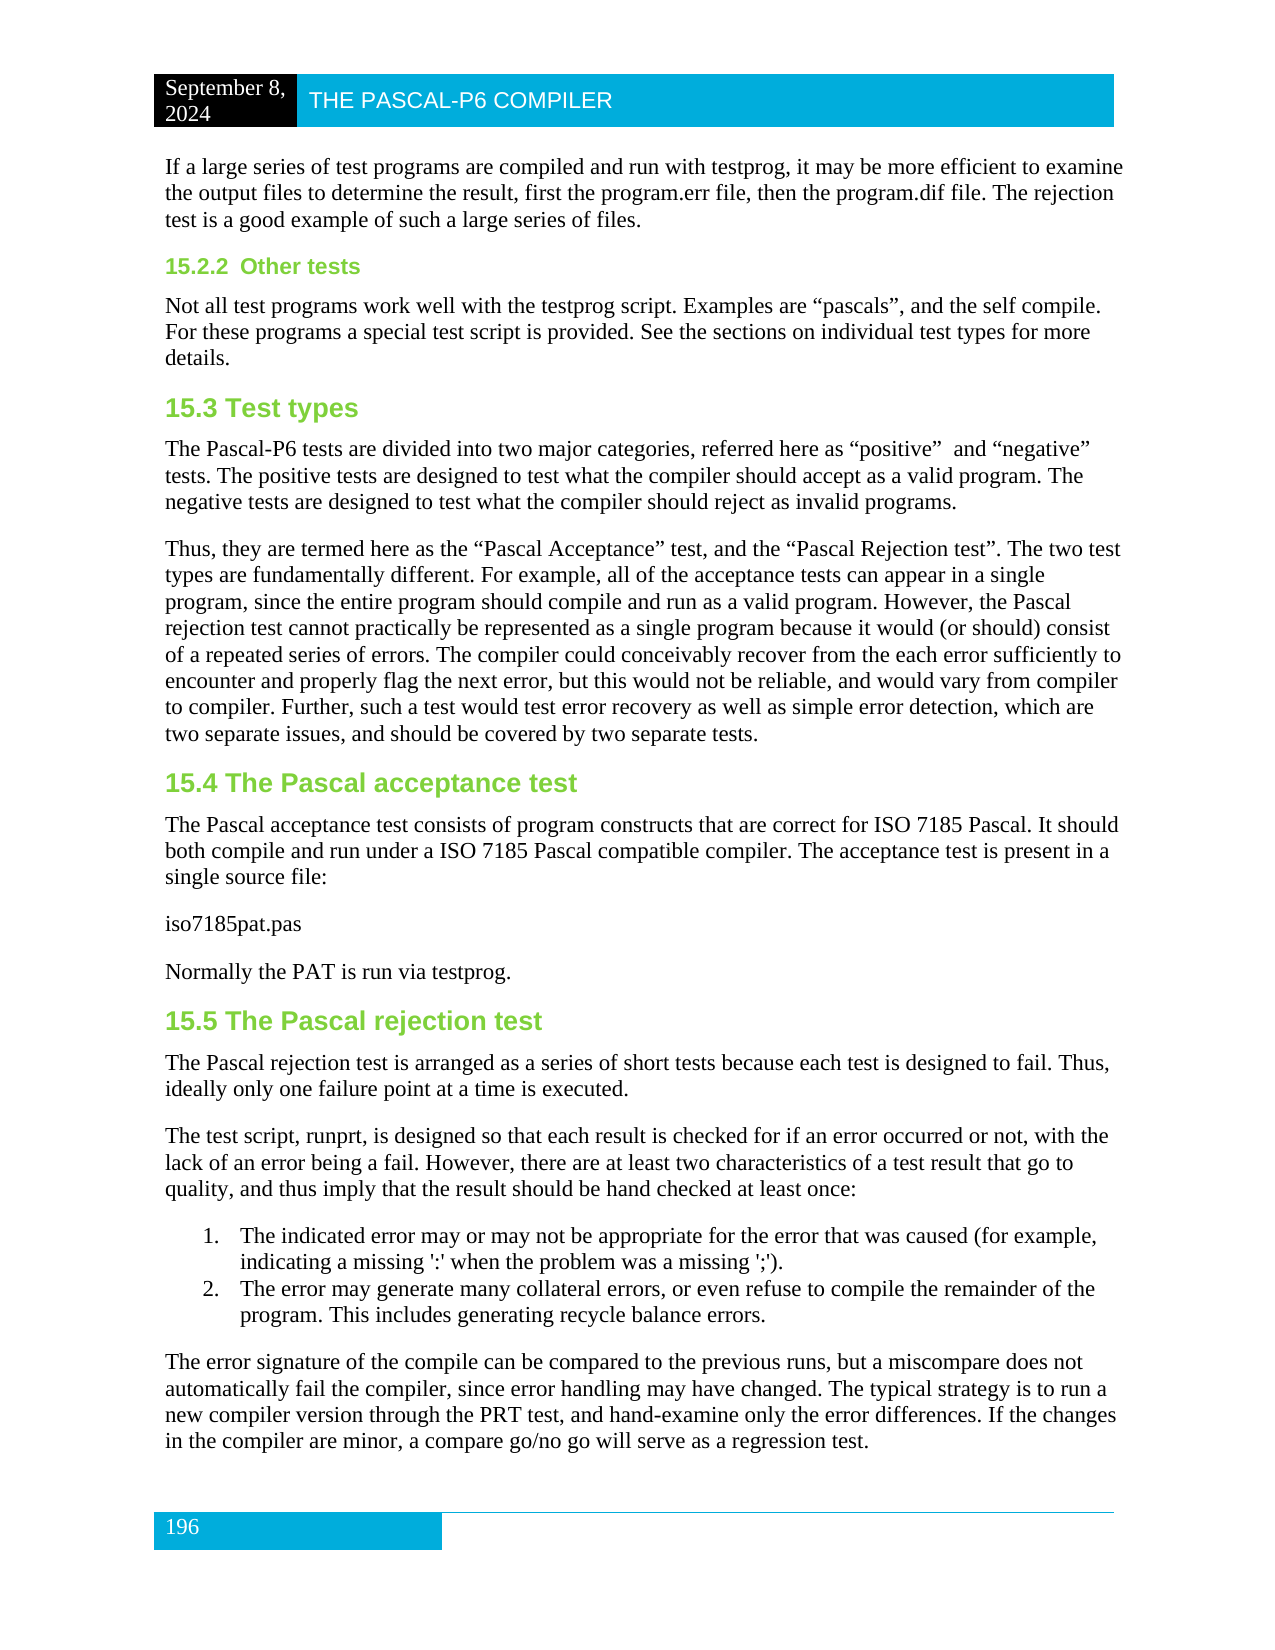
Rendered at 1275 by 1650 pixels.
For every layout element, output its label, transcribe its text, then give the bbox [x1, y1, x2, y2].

text iso7185pat.pas [165, 911, 1125, 937]
text Thus, they are termed here as the “Pascal Acceptance” test, and the “Pascal Rejection test”. The two test types are fundamentally different. For example, all of the acceptance tests can appear in a single program, since the entire program should compile and run as a valid program. However, the Pascal rejection test cannot practically be represented as a single program because it would (or should) consist of a repeated series of errors. The compiler could conceivably recover from the each error sufficiently to encounter and properly flag the next error, but this would not be reliable, and would vary from compiler to compiler. Further, such a test would test error recovery as well as simple error detection, which are two separate issues, and should be covered by two separate tests. [165, 535, 1125, 746]
list The error may generate many collateral errors, or even refuse to compile the remainder of the program. This includes generating recycle balance errors. [202, 1275, 1125, 1327]
list The indicated error may or may not be appropriate for the error that was caused (for example, indicating a missing ':' when the problem was a missing ';'). [202, 1222, 1125, 1275]
text The Pascal acceptance test consists of program constructs that are correct for ISO 7185 Pascal. It should both compile and run under a ISO 7185 Pascal compatible compiler. The acceptance test is present in a single source file: [165, 811, 1125, 890]
text If a large series of test programs are compiled and run with testprog, it may be more efficient to examine the output files to determine the result, first the program.err file, then the program.dif file. The rejection test is a good example of such a large series of files. [165, 153, 1125, 232]
text The error signature of the compile can be compared to the previous runs, but a miscompare does not automatically fail the compiler, since error handling may have changed. The typical strategy is to run a new compiler version through the PRT test, and hand-examine only the error differences. If the changes in the compiler are minor, a compare go/no go will serve as a regression test. [165, 1348, 1125, 1454]
text The Pascal-P6 tests are divided into two major categories, referred here as “positive” and “negative” tests. The positive tests are designed to test what the compiler should accept as a valid program. The negative tests are designed to test what the compiler should reject as invalid programs. [165, 435, 1125, 514]
text Not all test programs work well with the testprog script. Examples are “pascals”, and the self compile. For these programs a special test script is provided. See the sections on individual test types for more details. [165, 292, 1125, 371]
subtitle The Pascal acceptance test [165, 767, 1125, 798]
text The Pascal rejection test is arranged as a series of short tests because each test is designed to fail. Thus, ideally only one failure point at a time is executed. [165, 1049, 1125, 1101]
text Normally the PAT is run via testprog. [165, 958, 1125, 984]
text The test script, runprt, is designed so that each result is checked for if an error occurred or not, with the lack of an error being a fail. However, there are at least two characteristics of a test result that go to quality, and thus imply that the result should be hand checked at least once: [165, 1122, 1125, 1201]
subtitle The Pascal rejection test [165, 1005, 1125, 1036]
subtitle Test types [165, 392, 1125, 423]
subtitle Other tests [165, 253, 1125, 279]
